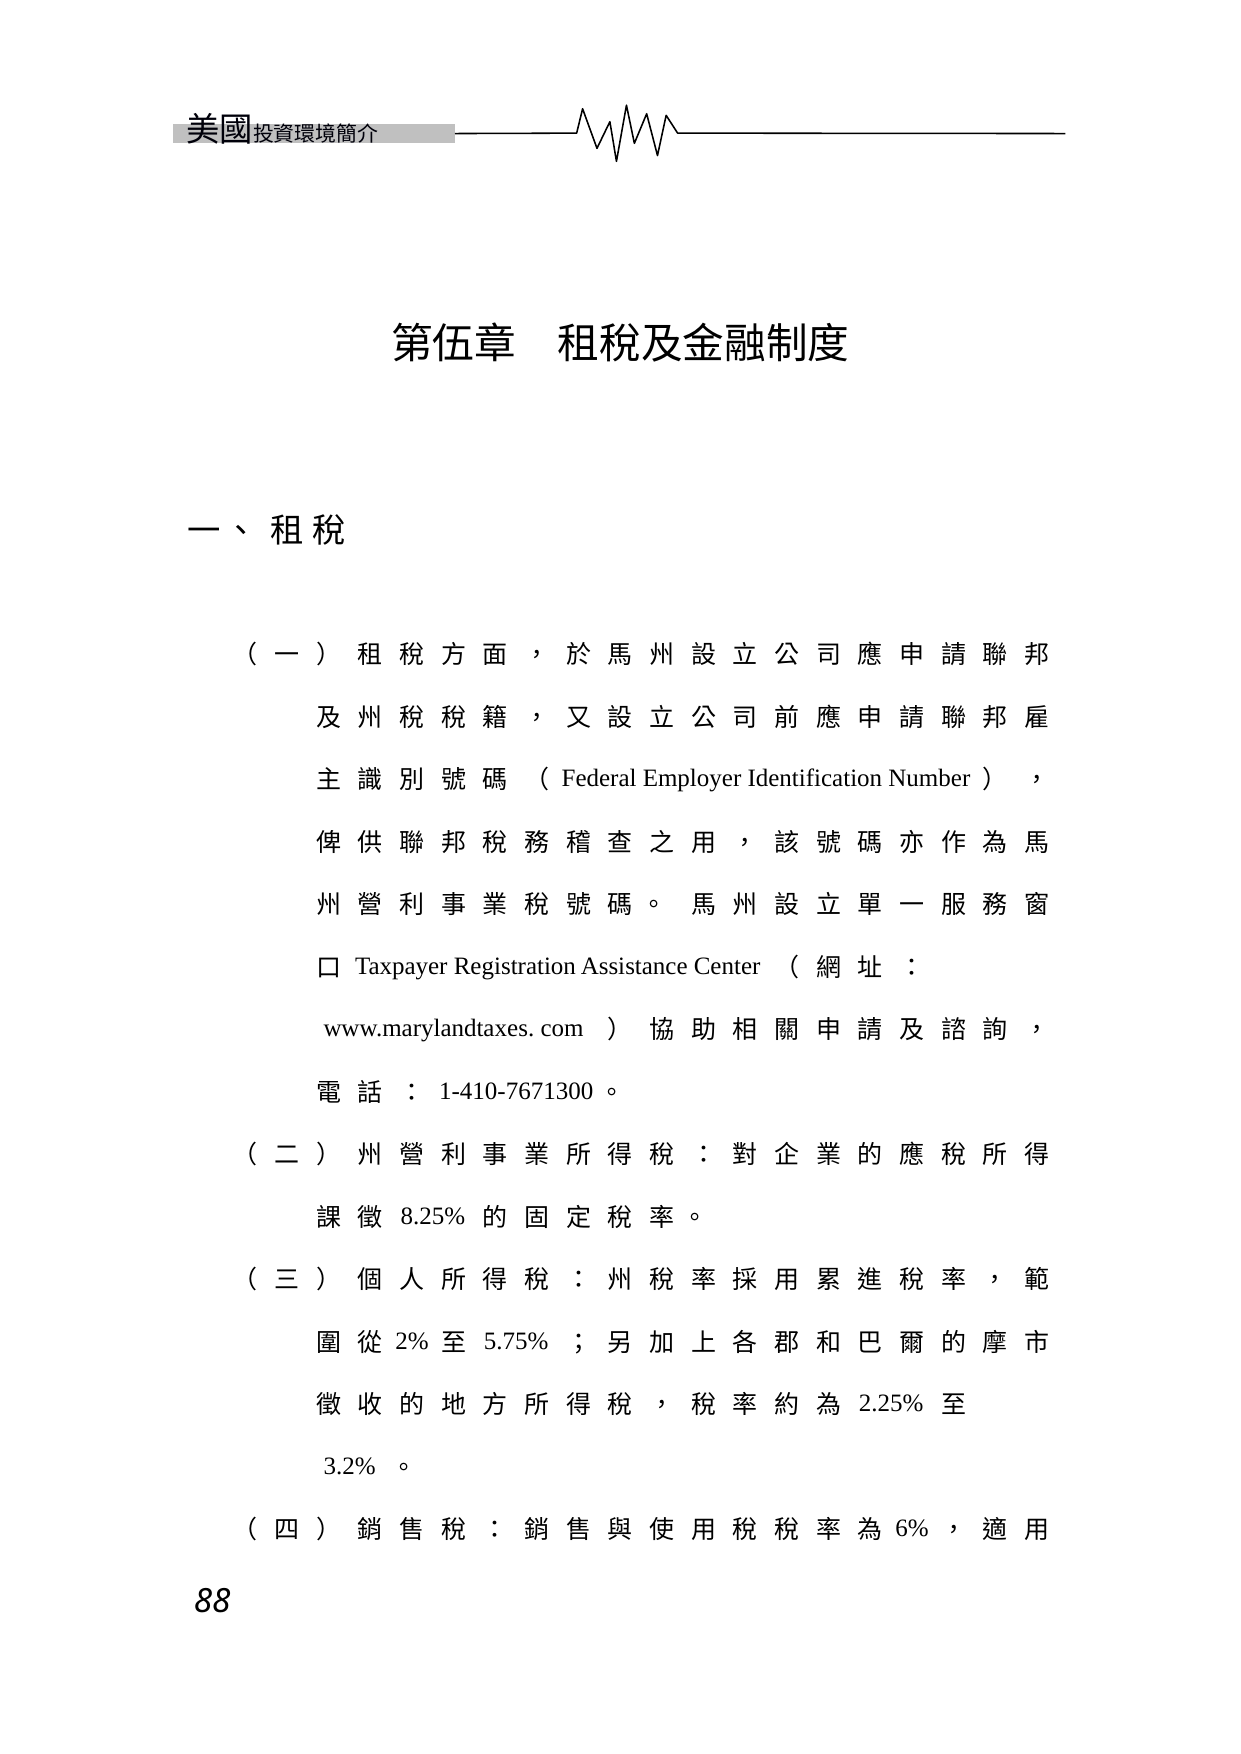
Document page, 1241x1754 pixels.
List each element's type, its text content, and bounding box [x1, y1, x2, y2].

text （一）租稅方面，於馬州設立公司應申請聯邦及州稅稅籍，又設立公司前應申請聯邦雇主識別號碼（Federal Employer Identification Number），俾供聯邦稅務稽查之用，該號碼亦作為馬州營利事業稅號碼。馬州設立單一服務窗口Taxpayer Registration Assistance Center（網址：www.marylandtaxes. com）協助相關申請及諮詢，電話：1-410-7671300。 [207, 611, 1058, 1111]
text 一、租稅 [183, 486, 1058, 549]
text （二）州營利事業所得稅：對企業的應稅所得課徵8.25%的固定稅率。 [207, 1111, 1058, 1236]
text 第伍章 租稅及金融制度 [183, 299, 1058, 361]
text （三）個人所得稅：州稅率採用累進稅率，範圍從2%至5.75%；另加上各郡和巴爾的摩市徵收的地方所得稅，稅率約為2.25%至3.2%。 [207, 1236, 1058, 1486]
text （四）銷售稅：銷售與使用稅稅率為6%，適用 [207, 1486, 1058, 1549]
